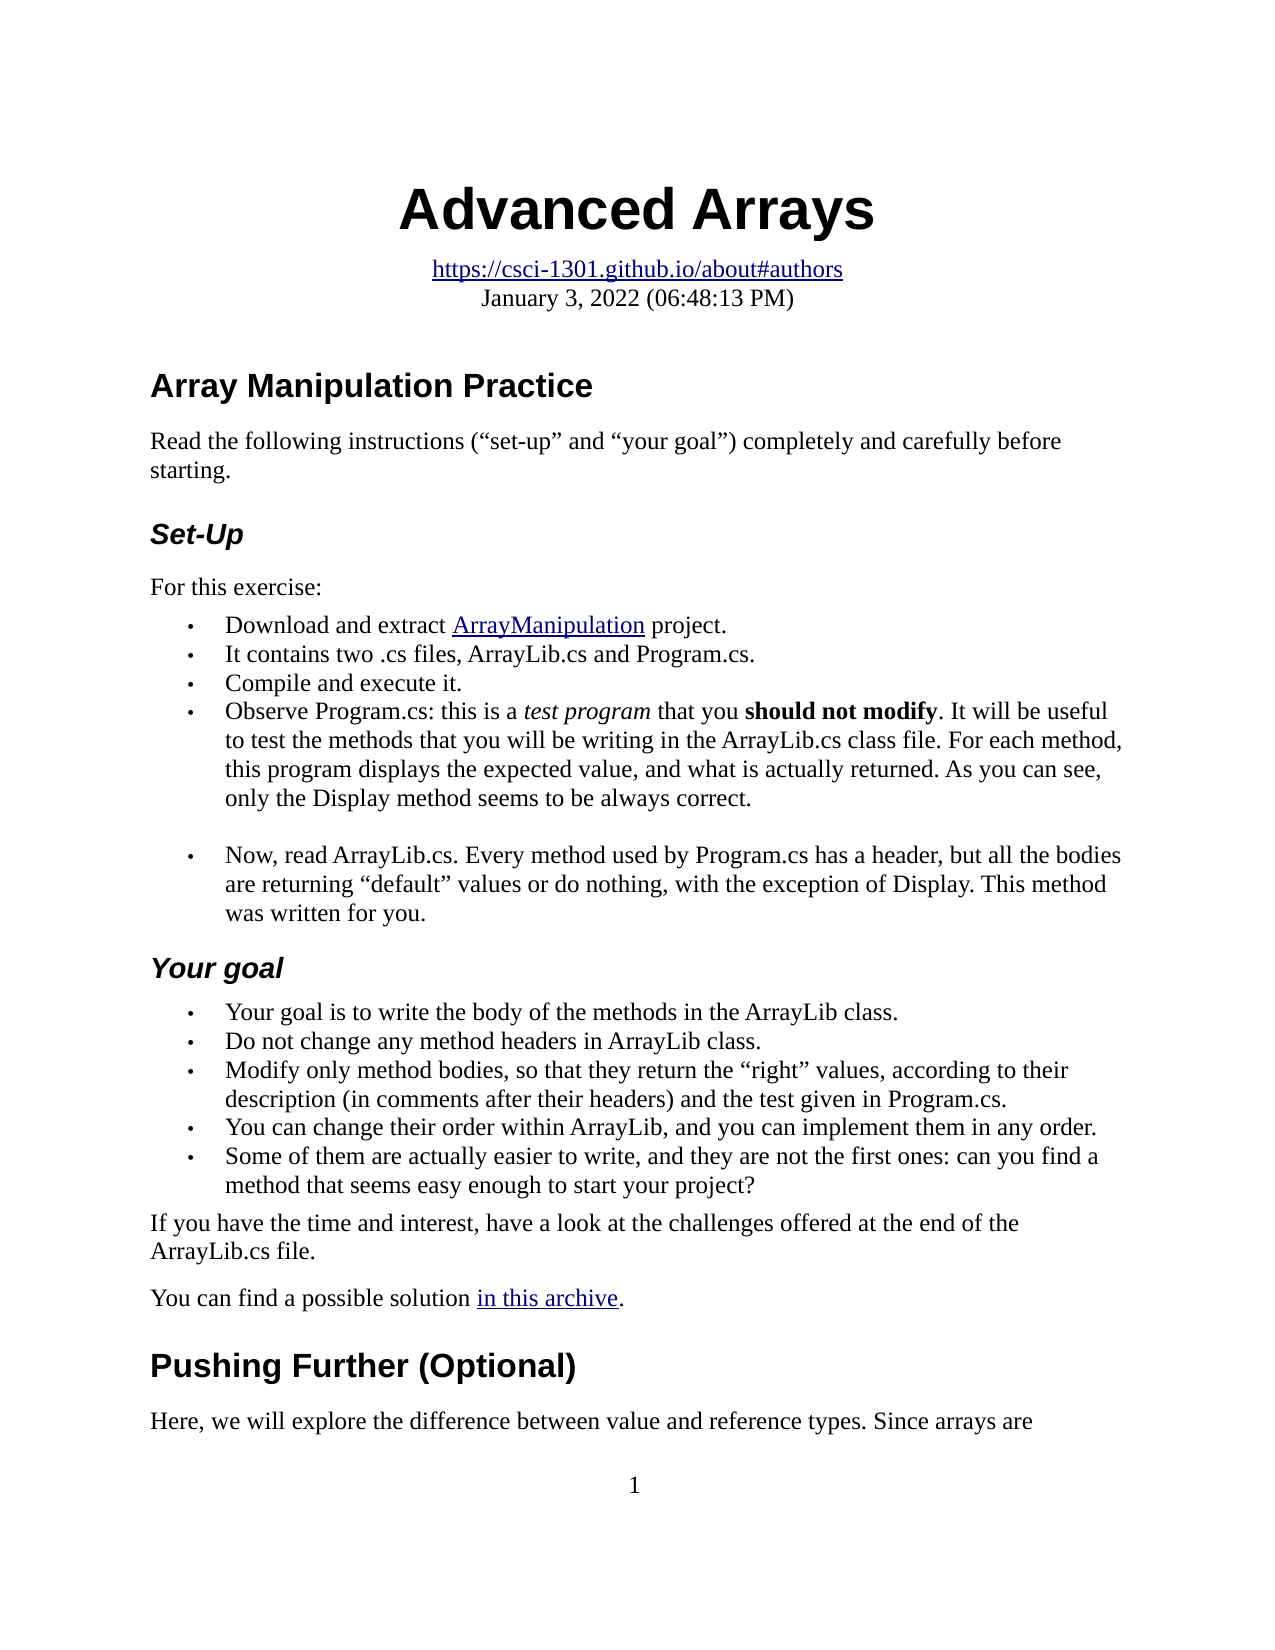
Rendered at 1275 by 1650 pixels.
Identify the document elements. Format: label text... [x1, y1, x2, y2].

list Observe Program.cs: this is a test program that you should not modify. It will be useful to test the methods that you will be writing in the ArrayLib.cs class file. For each method, this program displays the expected value, and what is actually returned. As you can see, only the Display method seems to be always correct. [187, 696, 1125, 840]
text https://csci-1301.github.io/about#authors [150, 254, 1125, 283]
text If you have the time and interest, have a look at the challenges offered at the end of the ArrayLib.cs file. [150, 1208, 1125, 1265]
list Do not change any method headers in ArrayLib class. [187, 1026, 1125, 1055]
list Some of them are actually easier to write, and they are not the first ones: can you find a method that seems easy enough to start your project? [187, 1141, 1125, 1199]
text Here, we will explore the difference between value and reference types. Since arrays are [150, 1406, 1125, 1434]
subtitle Set-Up [150, 517, 1125, 551]
title Advanced Arrays [150, 175, 1125, 242]
list Now, read ArrayLib.cs. Every method used by Program.cs has a header, but all the bodies are returning “default” values or do nothing, with the exception of Display. This method was written for you. [187, 840, 1125, 926]
list Your goal is to write the body of the methods in the ArrayLib class. [187, 997, 1125, 1026]
list Download and extract ArrayManipulation project. [187, 610, 1125, 639]
list Compile and execute it. [187, 668, 1125, 696]
list Modify only method bodies, so that they return the “right” values, according to their description (in comments after their headers) and the test given in Program.cs. [187, 1055, 1125, 1112]
subtitle Pushing Further (Optional) [150, 1346, 1125, 1384]
text For this exercise: [150, 572, 1125, 601]
list You can change their order within ArrayLib, and you can implement them in any order. [187, 1112, 1125, 1141]
text Read the following instructions (“set-up” and “your goal”) completely and carefully before starting. [150, 426, 1125, 483]
subtitle Your goal [150, 951, 1125, 985]
subtitle Array Manipulation Practice [150, 366, 1125, 404]
text You can find a possible solution in this archive. [150, 1283, 1125, 1312]
text January 3, 2022 (06:48:13 PM) [150, 283, 1125, 312]
list It contains two .cs files, ArrayLib.cs and Program.cs. [187, 639, 1125, 668]
